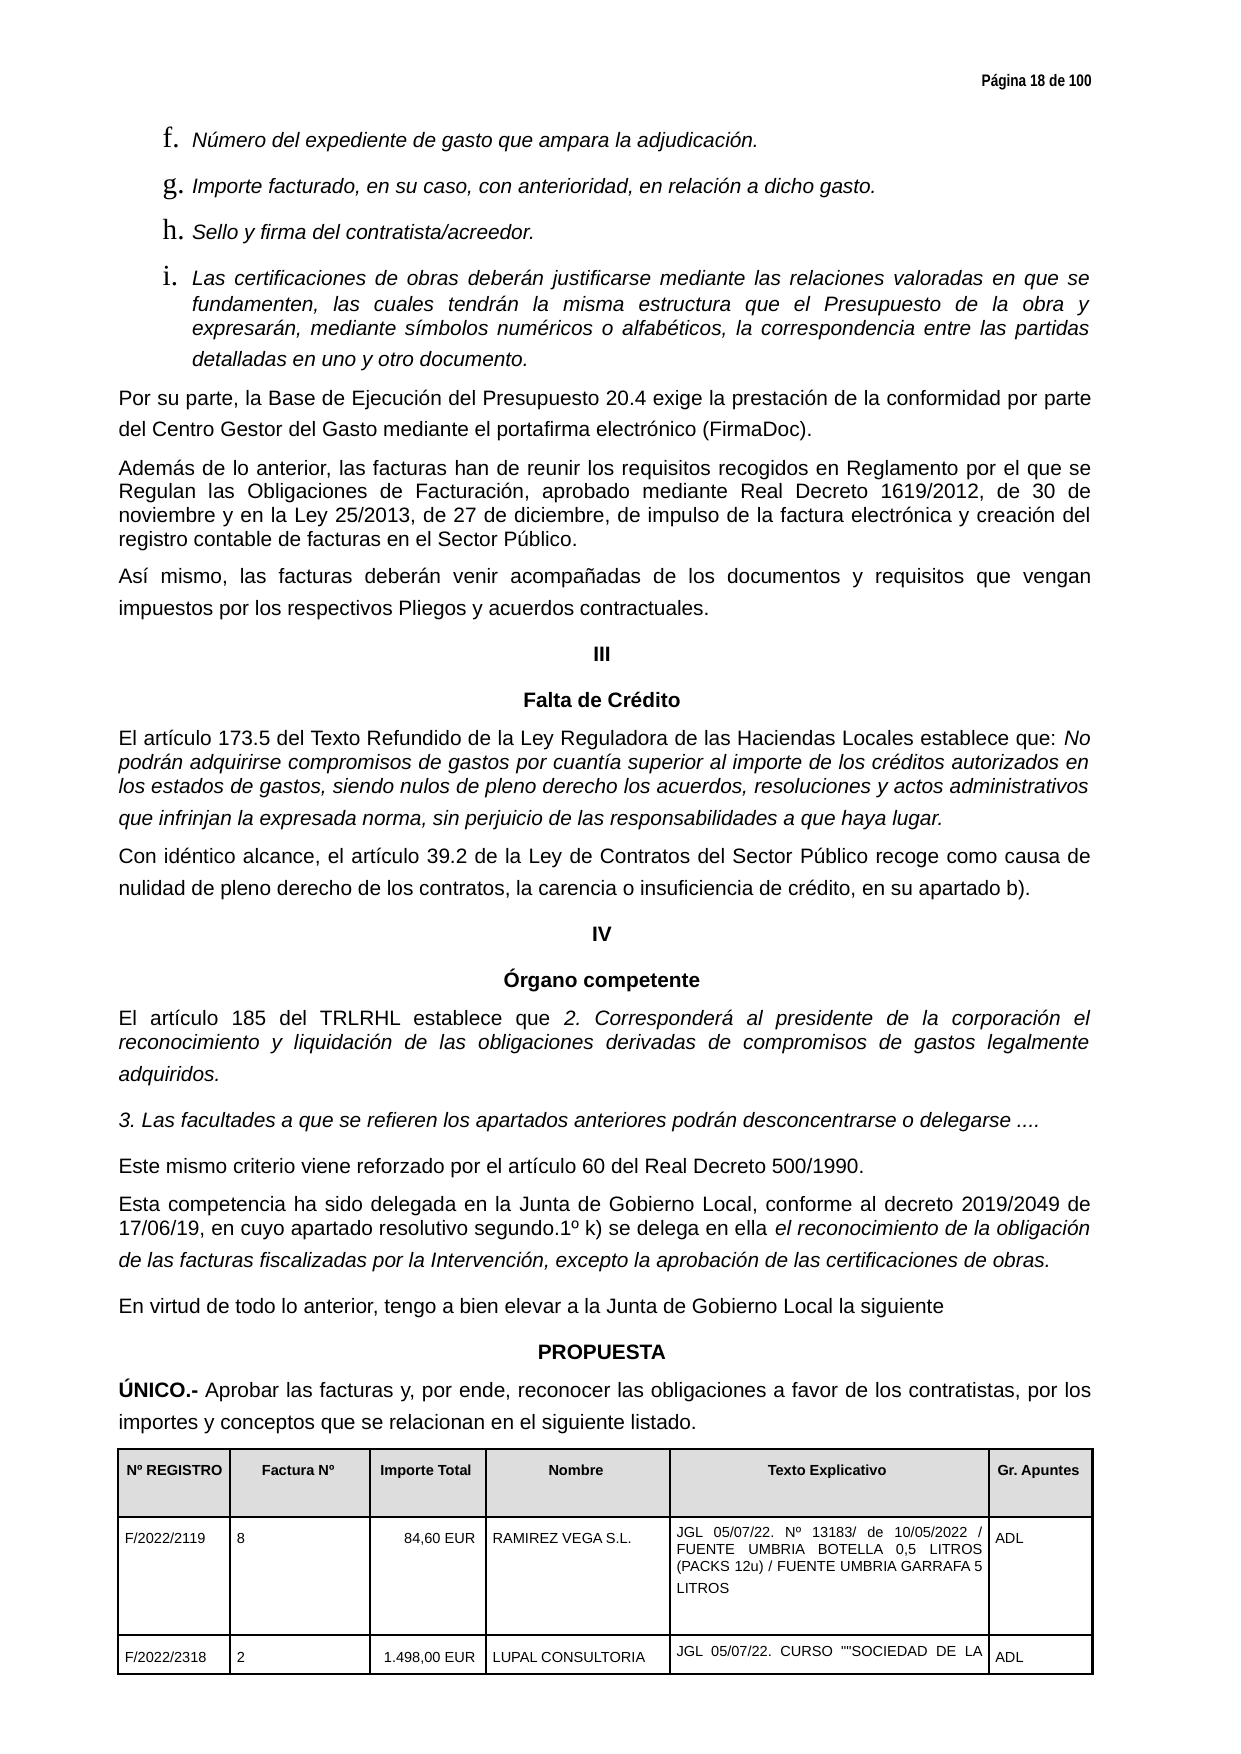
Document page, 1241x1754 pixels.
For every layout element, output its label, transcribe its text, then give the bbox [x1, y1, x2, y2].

table_header Nombre [487, 1450, 669, 1516]
table_header Factura Nº [231, 1450, 369, 1516]
text En virtud de todo lo anterior, tengo a bien elevar a la Junta de Gobierno Local la siguiente [118, 1286, 1092, 1319]
text ÚNICO.- Aprobar las facturas y, por ende, reconocer las obligaciones a favor de los contratistas, por los importes y conceptos que se relacionan en el siguiente listado. [118, 1378, 1092, 1435]
list Sello y firma del contratista/acreedor. [162, 212, 1092, 245]
text Este mismo criterio viene reforzado por el artículo 60 del Real Decreto 500/1990. [118, 1146, 1092, 1179]
table_cell ADL [990, 1636, 1091, 1673]
table_header Importe Total [371, 1450, 485, 1516]
table_cell RAMIREZ VEGA S.L. [487, 1518, 669, 1634]
table_cell 8 [231, 1518, 369, 1634]
table_cell JGL 05/07/22. Nº 13183/ de 10/05/2022 / FUENTE UMBRIA BOTELLA 0,5 LITROS (PACKS 12u) / FUENTE UMBRIA GARRAFA 5 LITROS [671, 1518, 988, 1634]
text Por su parte, la Base de Ejecución del Presupuesto 20.4 exige la prestación de la conformidad por parte del Centro Gestor del Gasto mediante el portafirma electrónico (FirmaDoc). [118, 385, 1092, 443]
table_cell JGL 05/07/22. CURSO ""SOCIEDAD DE LA [671, 1636, 988, 1673]
table_cell ADL [990, 1518, 1091, 1634]
table_header Gr. Apuntes [990, 1450, 1091, 1516]
table_cell 2 [231, 1636, 369, 1673]
table_header Nº REGISTRO [119, 1450, 229, 1516]
text Órgano competente [118, 960, 1092, 993]
text El artículo 185 del TRLRHL establece que 2. Corresponderá al presidente de la corporación el reconocimiento y liquidación de las obligaciones derivadas de compromisos de gastos legalmente adquiridos. [118, 1006, 1092, 1087]
table_cell 1.498,00 EUR [371, 1636, 485, 1673]
table_cell 84,60 EUR [371, 1518, 485, 1634]
list Importe facturado, en su caso, con anterioridad, en relación a dicho gasto. [162, 166, 1092, 199]
text Esta competencia ha sido delegada en la Junta de Gobierno Local, conforme al decreto 2019/2049 de 17/06/19, en cuyo apartado resolutivo segundo.1º k) se delega en ella el reconocimiento de la obligación de las facturas fiscalizadas por la Intervención, excepto la aprobación de las certificaciones de obras. [118, 1192, 1092, 1273]
text Con idéntico alcance, el artículo 39.2 de la Ley de Contratos del Sector Público recoge como causa de nulidad de pleno derecho de los contratos, la carencia o insuficiencia de crédito, en su apartado b). [118, 844, 1092, 901]
text Así mismo, las facturas deberán venir acompañadas de los documentos y requisitos que vengan impuestos por los respectivos Pliegos y acuerdos contractuales. [118, 564, 1092, 621]
text III [118, 634, 1092, 667]
text PROPUESTA [118, 1332, 1092, 1365]
text El artículo 173.5 del Texto Refundido de la Ley Reguladora de las Haciendas Locales establece que: No podrán adquirirse compromisos de gastos por cuantía superior al importe de los créditos autorizados en los estados de gastos, siendo nulos de pleno derecho los acuerdos, resoluciones y actos administrativos que infrinjan la expresada norma, sin perjuicio de las responsabilidades a que haya lugar. [118, 726, 1092, 831]
list Las certificaciones de obras deberán justificarse mediante las relaciones valoradas en que se fundamenten, las cuales tendrán la misma estructura que el Presupuesto de la obra y expresarán, mediante símbolos numéricos o alfabéticos, la correspondencia entre las partidas detalladas en uno y otro documento. [162, 258, 1092, 373]
table_header Texto Explicativo [671, 1450, 988, 1516]
text Además de lo anterior, las facturas han de reunir los requisitos recogidos en Reglamento por el que se Regulan las Obligaciones de Facturación, aprobado mediante Real Decreto 1619/2012, de 30 de noviembre y en la Ley 25/2013, de 27 de diciembre, de impulso de la factura electrónica y creación del registro contable de facturas en el Sector Público. [118, 455, 1092, 551]
text IV [118, 914, 1092, 947]
text Falta de Crédito [118, 680, 1092, 713]
table_cell LUPAL CONSULTORIA [487, 1636, 669, 1673]
table_cell F/2022/2318 [119, 1636, 229, 1673]
table_cell F/2022/2119 [119, 1518, 229, 1634]
list Número del expediente de gasto que ampara la adjudicación. [162, 120, 1092, 153]
text 3. Las facultades a que se refieren los apartados anteriores podrán desconcentrarse o delegarse .... [118, 1100, 1092, 1133]
